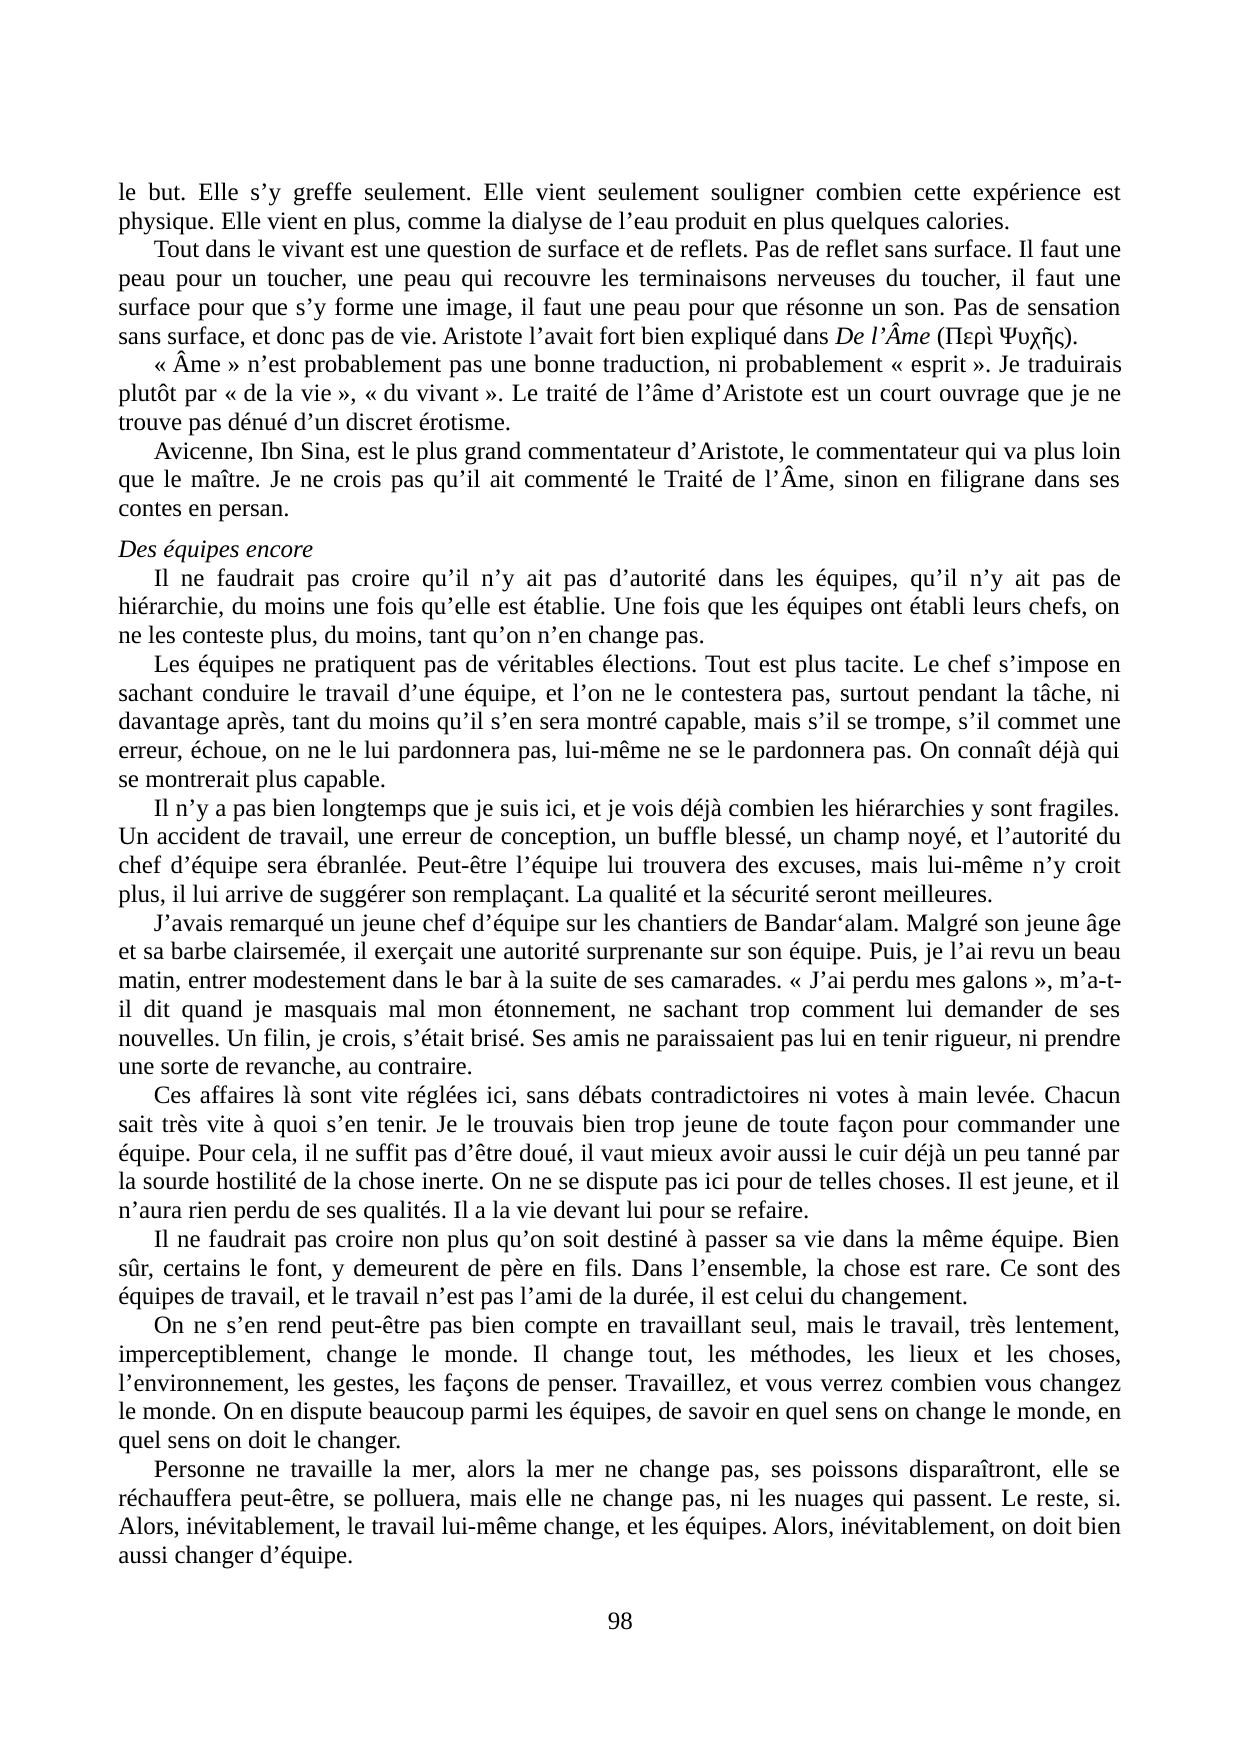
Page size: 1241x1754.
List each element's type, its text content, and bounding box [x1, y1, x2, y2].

text On ne s’en rend peut-être pas bien compte en travaillant seul, mais le travail, très lentement, imperceptiblement, change le monde. Il change tout, les méthodes, les lieux et les choses, l’environnement, les gestes, les façons de penser. Travaillez, et vous verrez combien vous changez le monde. On en dispute beaucoup parmi les équipes, de savoir en quel sens on change le monde, en quel sens on doit le changer. [118, 1310, 1122, 1454]
text Il ne faudrait pas croire qu’il n’y ait pas d’autorité dans les équipes, qu’il n’y ait pas de hiérarchie, du moins une fois qu’elle est établie. Une fois que les équipes ont établi leurs chefs, on ne les conteste plus, du moins, tant qu’on n’en change pas. [118, 563, 1122, 649]
text Avicenne, Ibn Sina, est le plus grand commentateur d’Aristote, le commentateur qui va plus loin que le maître. Je ne crois pas qu’il ait commenté le Traité de l’Âme, sinon en filigrane dans ses contes en persan. [118, 436, 1122, 522]
text Il ne faudrait pas croire non plus qu’on soit destiné à passer sa vie dans la même équipe. Bien sûr, certains le font, y demeurent de père en fils. Dans l’ensemble, la chose est rare. Ce sont des équipes de travail, et le travail n’est pas l’ami de la durée, il est celui du changement. [118, 1224, 1122, 1310]
subtitle Des équipes encore [118, 534, 1122, 563]
text Personne ne travaille la mer, alors la mer ne change pas, ses poissons disparaîtront, elle se réchauffera peut-être, se polluera, mais elle ne change pas, ni les nuages qui passent. Le reste, si. Alors, inévitablement, le travail lui-même change, et les équipes. Alors, inévitablement, on doit bien aussi changer d’équipe. [118, 1454, 1122, 1569]
text « Âme » n’est probablement pas une bonne traduction, ni probablement « esprit ». Je traduirais plutôt par « de la vie », « du vivant ». Le traité de l’âme d’Aristote est un court ouvrage que je ne trouve pas dénué d’un discret érotisme. [118, 349, 1122, 436]
text Les équipes ne pratiquent pas de véritables élections. Tout est plus tacite. Le chef s’impose en sachant conduire le travail d’une équipe, et l’on ne le contestera pas, surtout pendant la tâche, ni davantage après, tant du moins qu’il s’en sera montré capable, mais s’il se trompe, s’il commet une erreur, échoue, on ne le lui pardonnera pas, lui-même ne se le pardonnera pas. On connaît déjà qui se montrerait plus capable. [118, 649, 1122, 793]
text Ces affaires là sont vite réglées ici, sans débats contradictoires ni votes à main levée. Chacun sait très vite à quoi s’en tenir. Je le trouvais bien trop jeune de toute façon pour commander une équipe. Pour cela, il ne suffit pas d’être doué, il vaut mieux avoir aussi le cuir déjà un peu tanné par la sourde hostilité de la chose inerte. On ne se dispute pas ici pour de telles choses. Il est jeune, et il n’aura rien perdu de ses qualités. Il a la vie devant lui pour se refaire. [118, 1080, 1122, 1224]
text Tout dans le vivant est une question de surface et de reflets. Pas de reflet sans surface. Il faut une peau pour un toucher, une peau qui recouvre les terminaisons nerveuses du toucher, il faut une surface pour que s’y forme une image, il faut une peau pour que résonne un son. Pas de sensation sans surface, et donc pas de vie. Aristote l’avait fort bien expliqué dans De l’Âme (Περὶ Ψυχῆς). [118, 234, 1122, 349]
text J’avais remarqué un jeune chef d’équipe sur les chantiers de Bandar‘alam. Malgré son jeune âge et sa barbe clairsemée, il exerçait une autorité surprenante sur son équipe. Puis, je l’ai revu un beau matin, entrer modestement dans le bar à la suite de ses camarades. « J’ai perdu mes galons », m’a-t-il dit quand je masquais mal mon étonnement, ne sachant trop comment lui demander de ses nouvelles. Un filin, je crois, s’était brisé. Ses amis ne paraissaient pas lui en tenir rigueur, ni prendre une sorte de revanche, au contraire. [118, 908, 1122, 1080]
text le but. Elle s’y greffe seulement. Elle vient seulement souligner combien cette expérience est physique. Elle vient en plus, comme la dialyse de l’eau produit en plus quelques calories. [118, 177, 1122, 234]
text Il n’y a pas bien longtemps que je suis ici, et je vois déjà combien les hiérarchies y sont fragiles. Un accident de travail, une erreur de conception, un buffle blessé, un champ noyé, et l’autorité du chef d’équipe sera ébranlée. Peut-être l’équipe lui trouvera des excuses, mais lui-même n’y croit plus, il lui arrive de suggérer son remplaçant. La qualité et la sécurité seront meilleures. [118, 793, 1122, 908]
